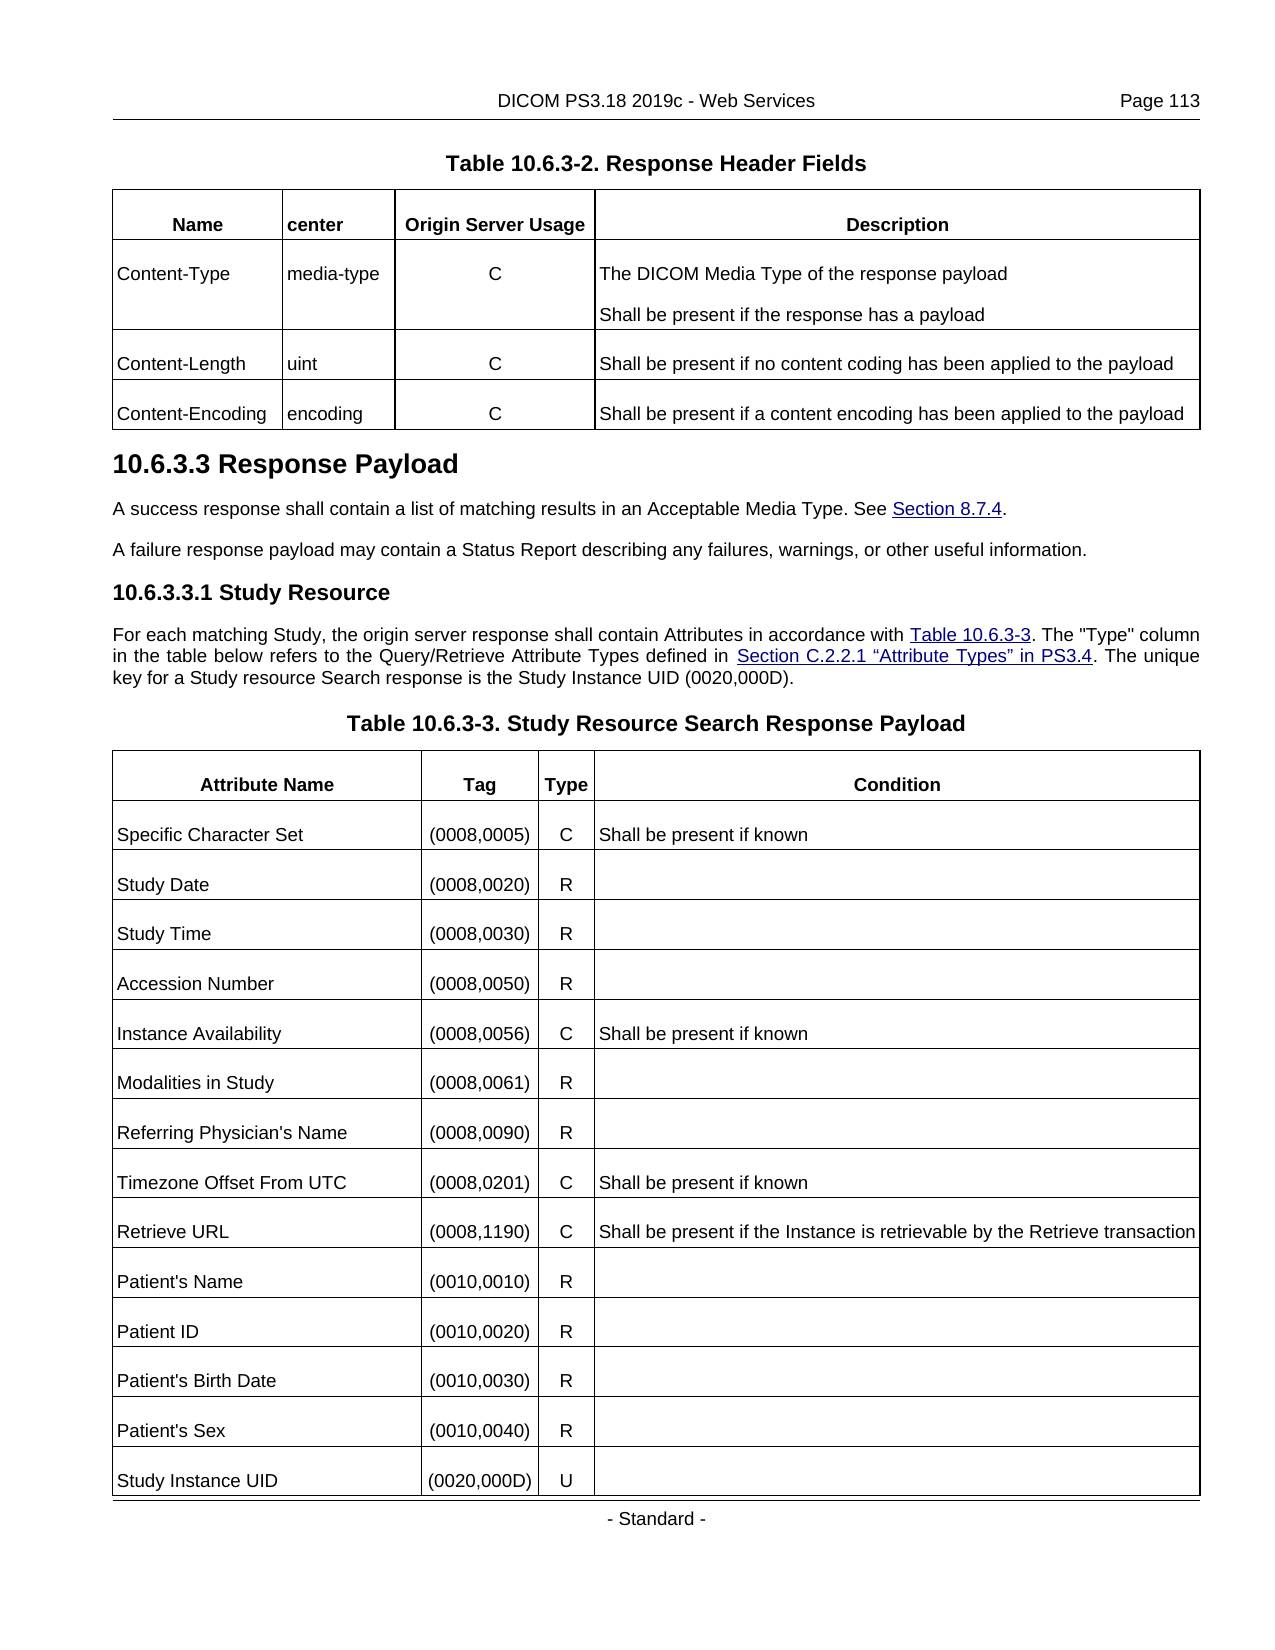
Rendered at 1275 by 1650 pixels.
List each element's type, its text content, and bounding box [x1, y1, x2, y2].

table_cell Study Date [113, 850, 421, 899]
table_cell encoding [283, 380, 394, 428]
table_header Origin Server Usage [396, 190, 594, 239]
table_cell C [396, 330, 594, 379]
table_cell Patient ID [113, 1298, 421, 1346]
table_cell (0008,0056) [422, 1000, 538, 1048]
table_cell The DICOM Media Type of the response payload Shall be present if the response has a payload [596, 240, 1199, 329]
text Table 10.6.3-2. Response Header Fields [112, 150, 1200, 176]
table_cell C [396, 240, 594, 329]
table_cell C [539, 801, 594, 849]
table_cell [595, 900, 1199, 949]
table_header Tag [422, 751, 538, 800]
table_cell R [539, 1347, 594, 1396]
table_cell Shall be present if no content coding has been applied to the payload [596, 330, 1199, 379]
table_cell Content-Type [113, 240, 282, 329]
table_header Name [113, 190, 282, 239]
table_cell Shall be present if the Instance is retrievable by the Retrieve transaction [595, 1198, 1199, 1247]
table_cell Accession Number [113, 950, 421, 998]
table_cell media-type [283, 240, 394, 329]
table_cell Shall be present if a content encoding has been applied to the payload [596, 380, 1199, 428]
table_cell Content-Length [113, 330, 282, 379]
table_cell (0010,0040) [422, 1397, 538, 1446]
table_cell (0008,1190) [422, 1198, 538, 1247]
table_cell [595, 1248, 1199, 1297]
table_cell (0008,0061) [422, 1049, 538, 1098]
text 10.6.3.3.1 Study Resource [112, 579, 1200, 605]
table_cell (0008,0005) [422, 801, 538, 849]
table_cell [595, 1347, 1199, 1396]
table_cell (0008,0050) [422, 950, 538, 998]
table_cell Patient's Birth Date [113, 1347, 421, 1396]
table_cell [595, 1099, 1199, 1147]
table_cell Shall be present if known [595, 1000, 1199, 1048]
table_cell (0020,000D) [422, 1447, 538, 1495]
table_cell uint [283, 330, 394, 379]
table_cell R [539, 1397, 594, 1446]
table_cell [595, 850, 1199, 899]
table_cell (0008,0090) [422, 1099, 538, 1147]
table_cell C [539, 1000, 594, 1048]
table_cell (0010,0030) [422, 1347, 538, 1396]
text A success response shall contain a list of matching results in an Acceptable Media Type. See Section 8.7.4. [112, 498, 1200, 520]
text 10.6.3.3 Response Payload [112, 448, 1200, 479]
table_cell (0008,0030) [422, 900, 538, 949]
table_cell C [539, 1198, 594, 1247]
table_cell Content-Encoding [113, 380, 282, 428]
table_cell [595, 1447, 1199, 1495]
table_cell Retrieve URL [113, 1198, 421, 1247]
table_cell Timezone Offset From UTC [113, 1149, 421, 1197]
table_cell U [539, 1447, 594, 1495]
table_cell R [539, 1298, 594, 1346]
table_cell (0010,0010) [422, 1248, 538, 1297]
table_cell R [539, 1049, 594, 1098]
table_cell R [539, 950, 594, 998]
table_cell Instance Availability [113, 1000, 421, 1048]
table_cell Referring Physician's Name [113, 1099, 421, 1147]
table_cell R [539, 1099, 594, 1147]
table_header Condition [595, 751, 1199, 800]
table_cell Patient's Sex [113, 1397, 421, 1446]
table_cell Shall be present if known [595, 1149, 1199, 1197]
table_cell Modalities in Study [113, 1049, 421, 1098]
table_cell (0008,0201) [422, 1149, 538, 1197]
table_header Type [539, 751, 594, 800]
table_cell Study Instance UID [113, 1447, 421, 1495]
table_cell R [539, 1248, 594, 1297]
table_cell Study Time [113, 900, 421, 949]
table_cell C [539, 1149, 594, 1197]
text For each matching Study, the origin server response shall contain Attributes in accordance with Table 10.6.3-3. The "Type" column in the table below refers to the Query/Retrieve Attribute Types defined in Section C.2.2.1 “Attribute Types” in PS3.4. The unique key for a Study resource Search response is the Study Instance UID (0020,000D). [112, 623, 1200, 688]
text Table 10.6.3-3. Study Resource Search Response Payload [112, 711, 1200, 736]
table_cell R [539, 900, 594, 949]
table_cell R [539, 850, 594, 899]
table_cell [595, 1397, 1199, 1446]
table_cell Patient's Name [113, 1248, 421, 1297]
table_cell [595, 1049, 1199, 1098]
table_cell Shall be present if known [595, 801, 1199, 849]
table_header center [283, 190, 394, 239]
table_cell [595, 1298, 1199, 1346]
table_cell Specific Character Set [113, 801, 421, 849]
text A failure response payload may contain a Status Report describing any failures, warnings, or other useful information. [112, 538, 1200, 560]
table_cell C [396, 380, 594, 428]
table_cell [595, 950, 1199, 998]
table_cell (0008,0020) [422, 850, 538, 899]
table_header Description [596, 190, 1199, 239]
table_cell (0010,0020) [422, 1298, 538, 1346]
table_header Attribute Name [113, 751, 421, 800]
